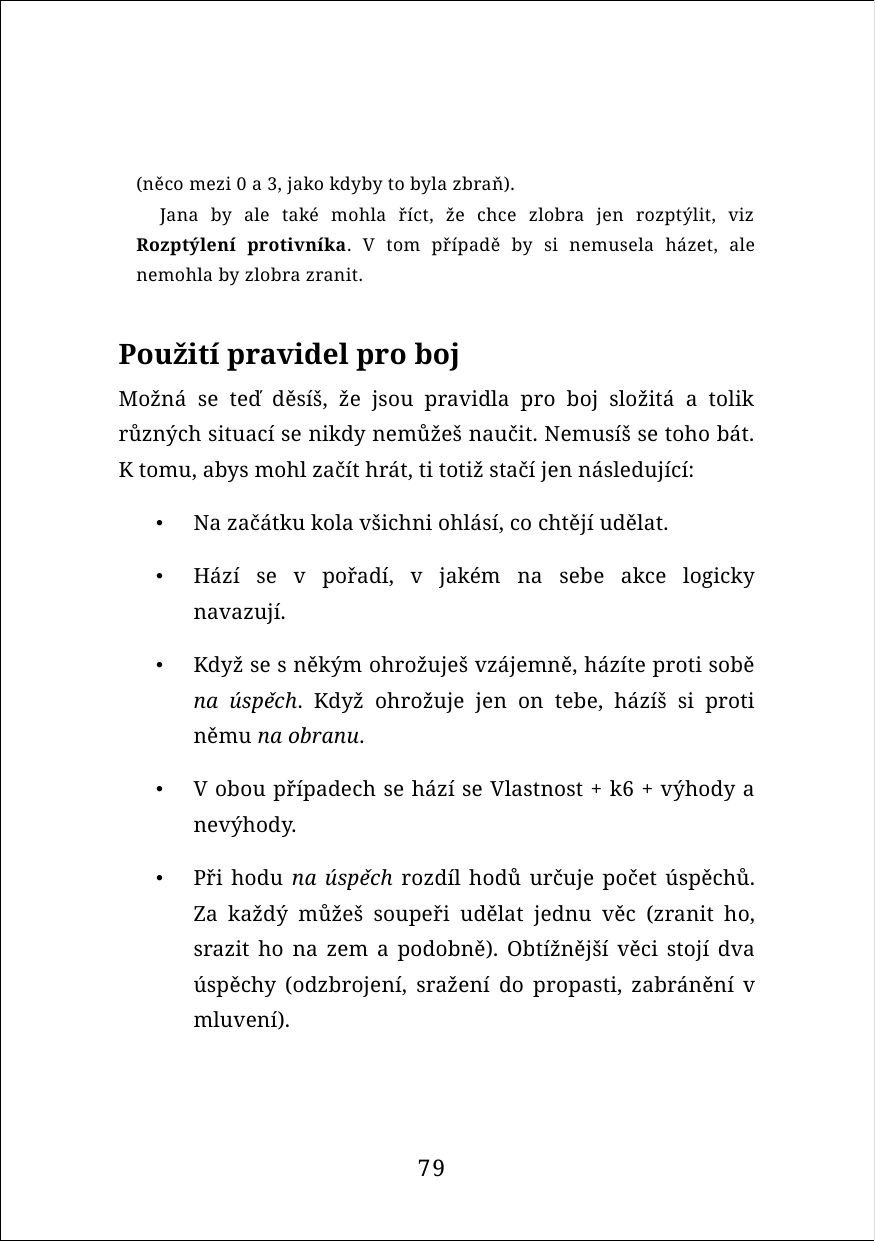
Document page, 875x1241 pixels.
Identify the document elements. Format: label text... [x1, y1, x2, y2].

subtitle Použití pravidel pro boj [118, 334, 756, 372]
text (něco mezi 0 a 3, jako kdyby to byla zbraň). Jana by ale také mohla říct, že chce zlobra jen rozptýlit, viz Rozptýlení protivníka. V tom případě by si nemusela házet, ale nemohla by zlobra zranit. [136, 172, 756, 287]
list Hází se v pořadí, v jakém na sebe akce logicky navazují. [156, 562, 756, 626]
list Na začátku kola všichni ohlásí, co chtějí udělat. [156, 508, 756, 537]
list Při hodu na úspěch rozdíl hodů určuje počet úspěchů. Za každý můžeš soupeři udělat jednu věc (zranit ho, srazit ho na zem a podobně). Obtížnější věci stojí dva úspěchy (odzbrojení, sražení do propasti, zabránění v mluvení). [156, 863, 756, 1034]
list Když se s někým ohrožuješ vzájemně, házíte proti sobě na úspěch. Když ohrožuje jen on tebe, házíš si proti němu na obranu. [156, 650, 756, 750]
list V obou případech se hází se Vlastnost + k6 + výhody a nevýhody. [156, 774, 756, 838]
text Možná se teď děsíš, že jsou pravidla pro boj složitá a tolik různých situací se nikdy nemůžeš naučit. Nemusíš se toho bát. K tomu, abys mohl začít hrát, ti totiž stačí jen následující: [118, 384, 756, 483]
